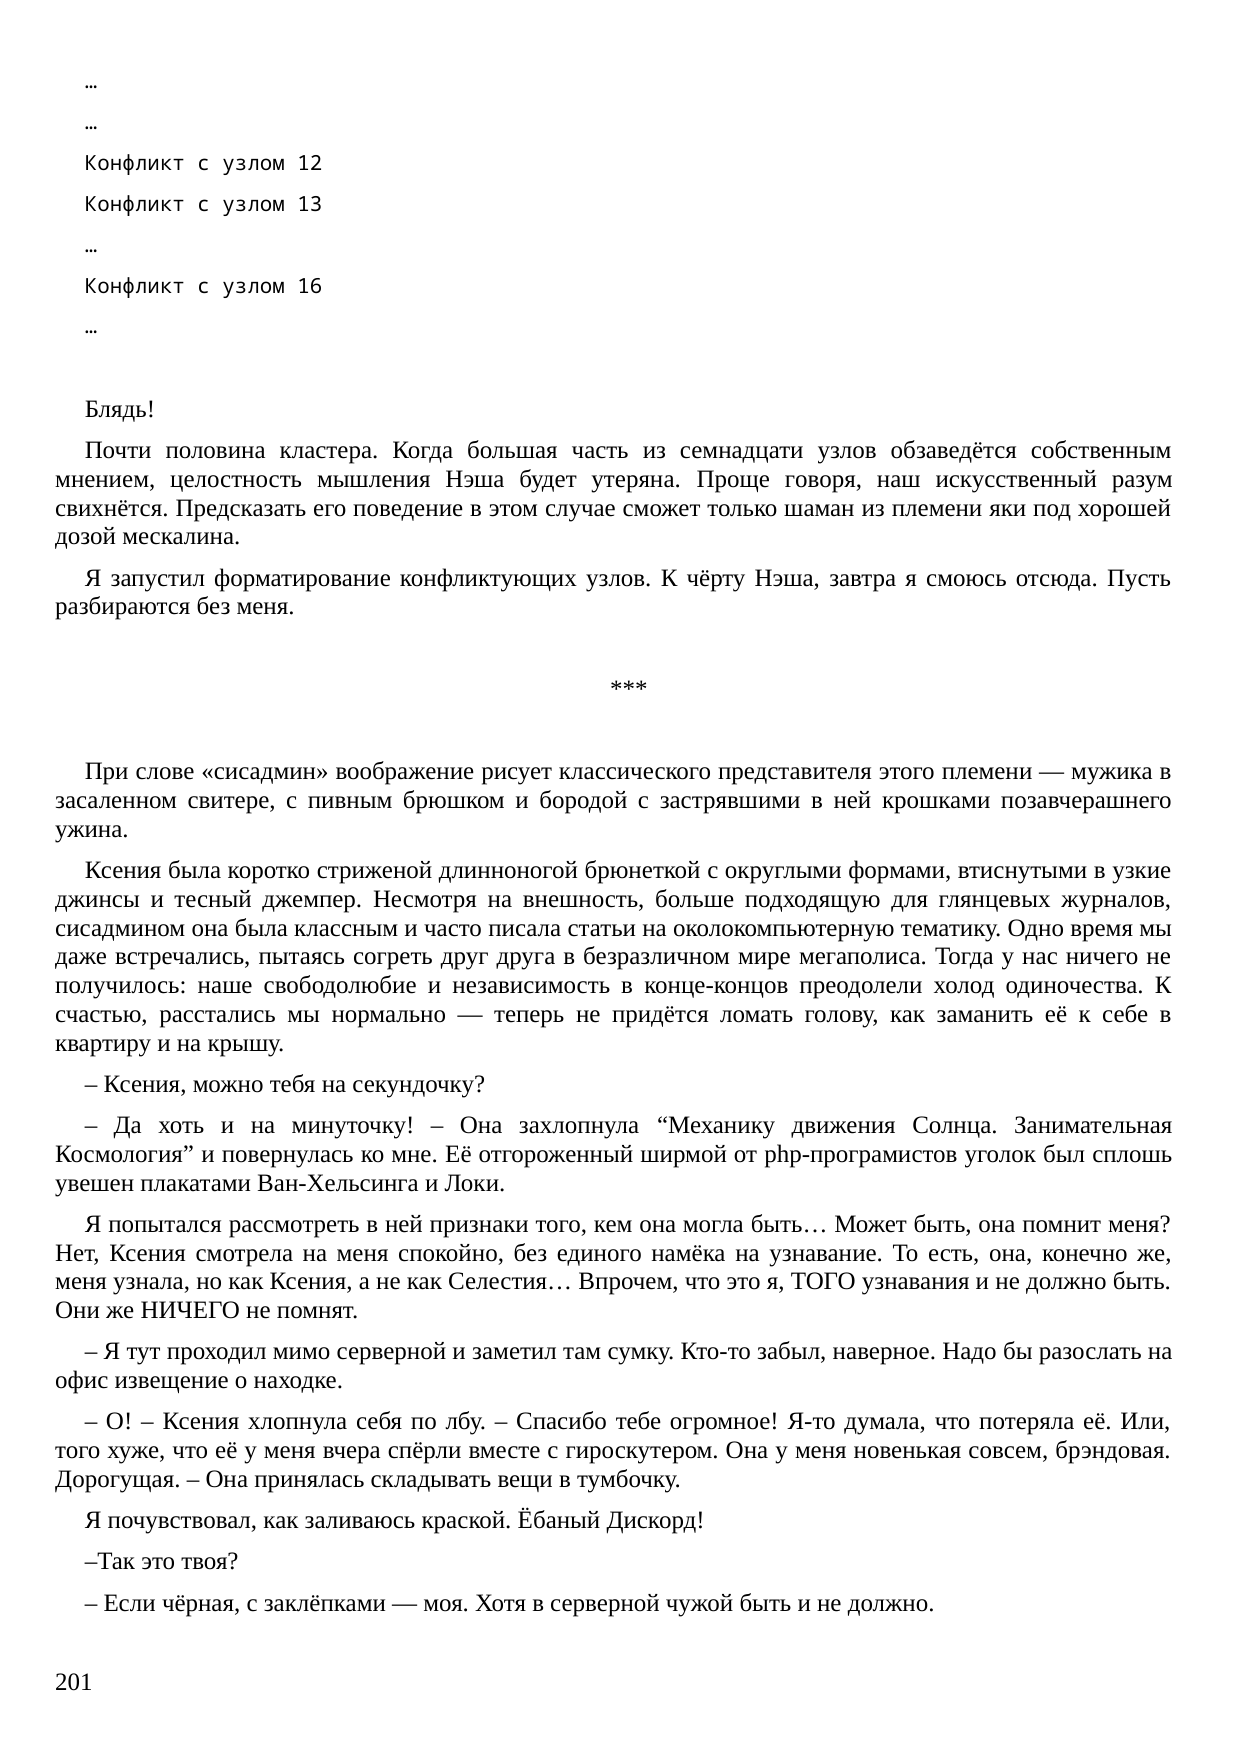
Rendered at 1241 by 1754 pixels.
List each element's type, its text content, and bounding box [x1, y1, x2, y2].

text … [55, 66, 1173, 94]
text … [55, 107, 1173, 135]
text – Да хоть и на минуточку! – Она захлопнула “Механику движения Солнца. Занимательная Космология” и повернулась ко мне. Её отгороженный ширмой от php-програмистов уголок был сплошь увешен плакатами Ван-Хельсинга и Локи. [55, 1110, 1173, 1196]
text Конфликт с узлом 12 [55, 148, 1173, 176]
text При слове «сисадмин» воображение рисует классического представителя этого племени — мужика в засаленном свитере, с пивным брюшком и бородой с застрявшими в ней крошками позавчерашнего ужина. [55, 756, 1173, 843]
text … [55, 230, 1173, 258]
text *** [55, 674, 1173, 703]
text – Ксения, можно тебя на секундочку? [55, 1069, 1173, 1098]
text – О! – Ксения хлопнула себя по лбу. – Спасибо тебе огромное! Я-то думала, что потеряла её. Или, того хуже, что её у меня вчера спёрли вместе с гироскутером. Она у меня новенькая совсем, брэндовая. Дорогущая. – Она принялась складывать вещи в тумбочку. [55, 1406, 1173, 1493]
text Почти половина кластера. Когда большая часть из семнадцати узлов обзаведётся собственным мнением, целостность мышления Нэша будет утеряна. Проще говоря, наш искусственный разум свихнётся. Предсказать его поведение в этом случае сможет только шаман из племени яки под хорошей дозой мескалина. [55, 435, 1173, 550]
text … [55, 312, 1173, 340]
text Я попытался рассмотреть в ней признаки того, кем она могла быть… Может быть, она помнит меня? Нет, Ксения смотрела на меня спокойно, без единого намёка на узнавание. То есть, она, конечно же, меня узнала, но как Ксения, а не как Селестия… Впрочем, что это я, ТОГО узнавания и не должно быть. Они же НИЧЕГО не помнят. [55, 1209, 1173, 1324]
text – Я тут проходил мимо серверной и заметил там сумку. Кто-то забыл, наверное. Надо бы разослать на офис извещение о находке. [55, 1336, 1173, 1394]
text Конфликт с узлом 13 [55, 189, 1173, 217]
text Я запустил форматирование конфликтующих узлов. К чёрту Нэша, завтра я смоюсь отсюда. Пусть разбираются без меня. [55, 563, 1173, 620]
text Я почувствовал, как заливаюсь краской. Ёбаный Дискорд! [55, 1505, 1173, 1534]
text Ксения была коротко стриженой длинноногой брюнеткой с округлыми формами, втиснутыми в узкие джинсы и тесный джемпер. Несмотря на внешность, больше подходящую для глянцевых журналов, сисадмином она была классным и часто писала статьи на околокомпьютерную тематику. Одно время мы даже встречались, пытаясь согреть друг друга в безразличном мире мегаполиса. Тогда у нас ничего не получилось: наше свободолюбие и независимость в конце-концов преодолели холод одиночества. К счастью, расстались мы нормально — теперь не придётся ломать голову, как заманить её к себе в квартиру и на крышу. [55, 855, 1173, 1056]
text Конфликт с узлом 16 [55, 271, 1173, 299]
text – Если чёрная, с заклёпками — моя. Хотя в серверной чужой быть и не должно. [55, 1588, 1173, 1616]
text –Так это твоя? [55, 1546, 1173, 1575]
text Блядь! [55, 394, 1173, 423]
